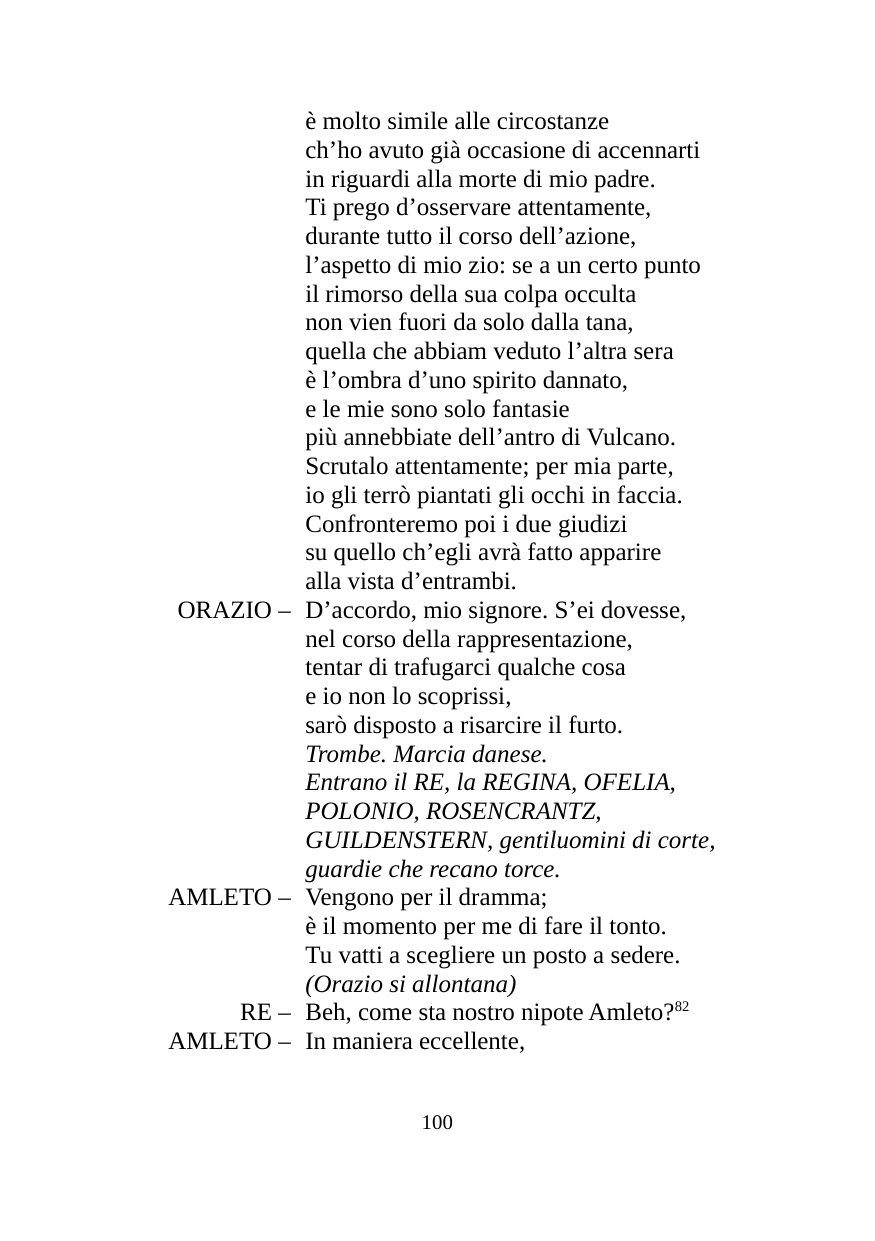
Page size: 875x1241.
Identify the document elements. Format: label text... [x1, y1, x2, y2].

table_cell Beh, come sta nostro nipote Amleto? [298, 998, 768, 1026]
table_cell è molto simile alle circostanze ch’ho avuto già occasione di accennarti in riguardi alla morte di mio padre. Ti prego d’osservare attentamente, durante tutto il corso dell’azione, l’aspetto di mio zio: se a un certo punto il rimorso della sua colpa occulta non vien fuori da solo dalla tana, quella che abbiam veduto l’altra sera è l’ombra d’uno spirito dannato, e le mie sono solo fantasie più annebbiate dell’antro di Vulcano. Scrutalo attentamente; per mia parte, io gli terrò piantati gli occhi in faccia. Confronteremo poi i due giudizi su quello ch’egli avrà fatto apparire alla vista d’entrambi. [298, 106, 768, 595]
table_cell Vengono per il dramma; è il momento per me di fare il tonto. Tu vatti a scegliere un posto a sedere. (Orazio si allontana) [298, 883, 768, 997]
table_cell RE – [106, 998, 298, 1026]
table_cell ORAZIO – [106, 595, 298, 882]
table_cell AMLETO – [106, 1026, 298, 1055]
table_cell D’accordo, mio signore. S’ei dovesse, nel corso della rappresentazione, tentar di trafugarci qualche cosa e io non lo scoprissi, sarò disposto a risarcire il furto. Trombe. Marcia danese. Entrano il RE, la REGINA, OFELIA, POLONIO, ROSENCRANTZ, GUILDENSTERN, gentiluomini di corte, guardie che recano torce. [298, 595, 768, 882]
table_cell [106, 106, 298, 595]
table_cell AMLETO – [106, 883, 298, 997]
table_cell In maniera eccellente, [298, 1026, 768, 1055]
